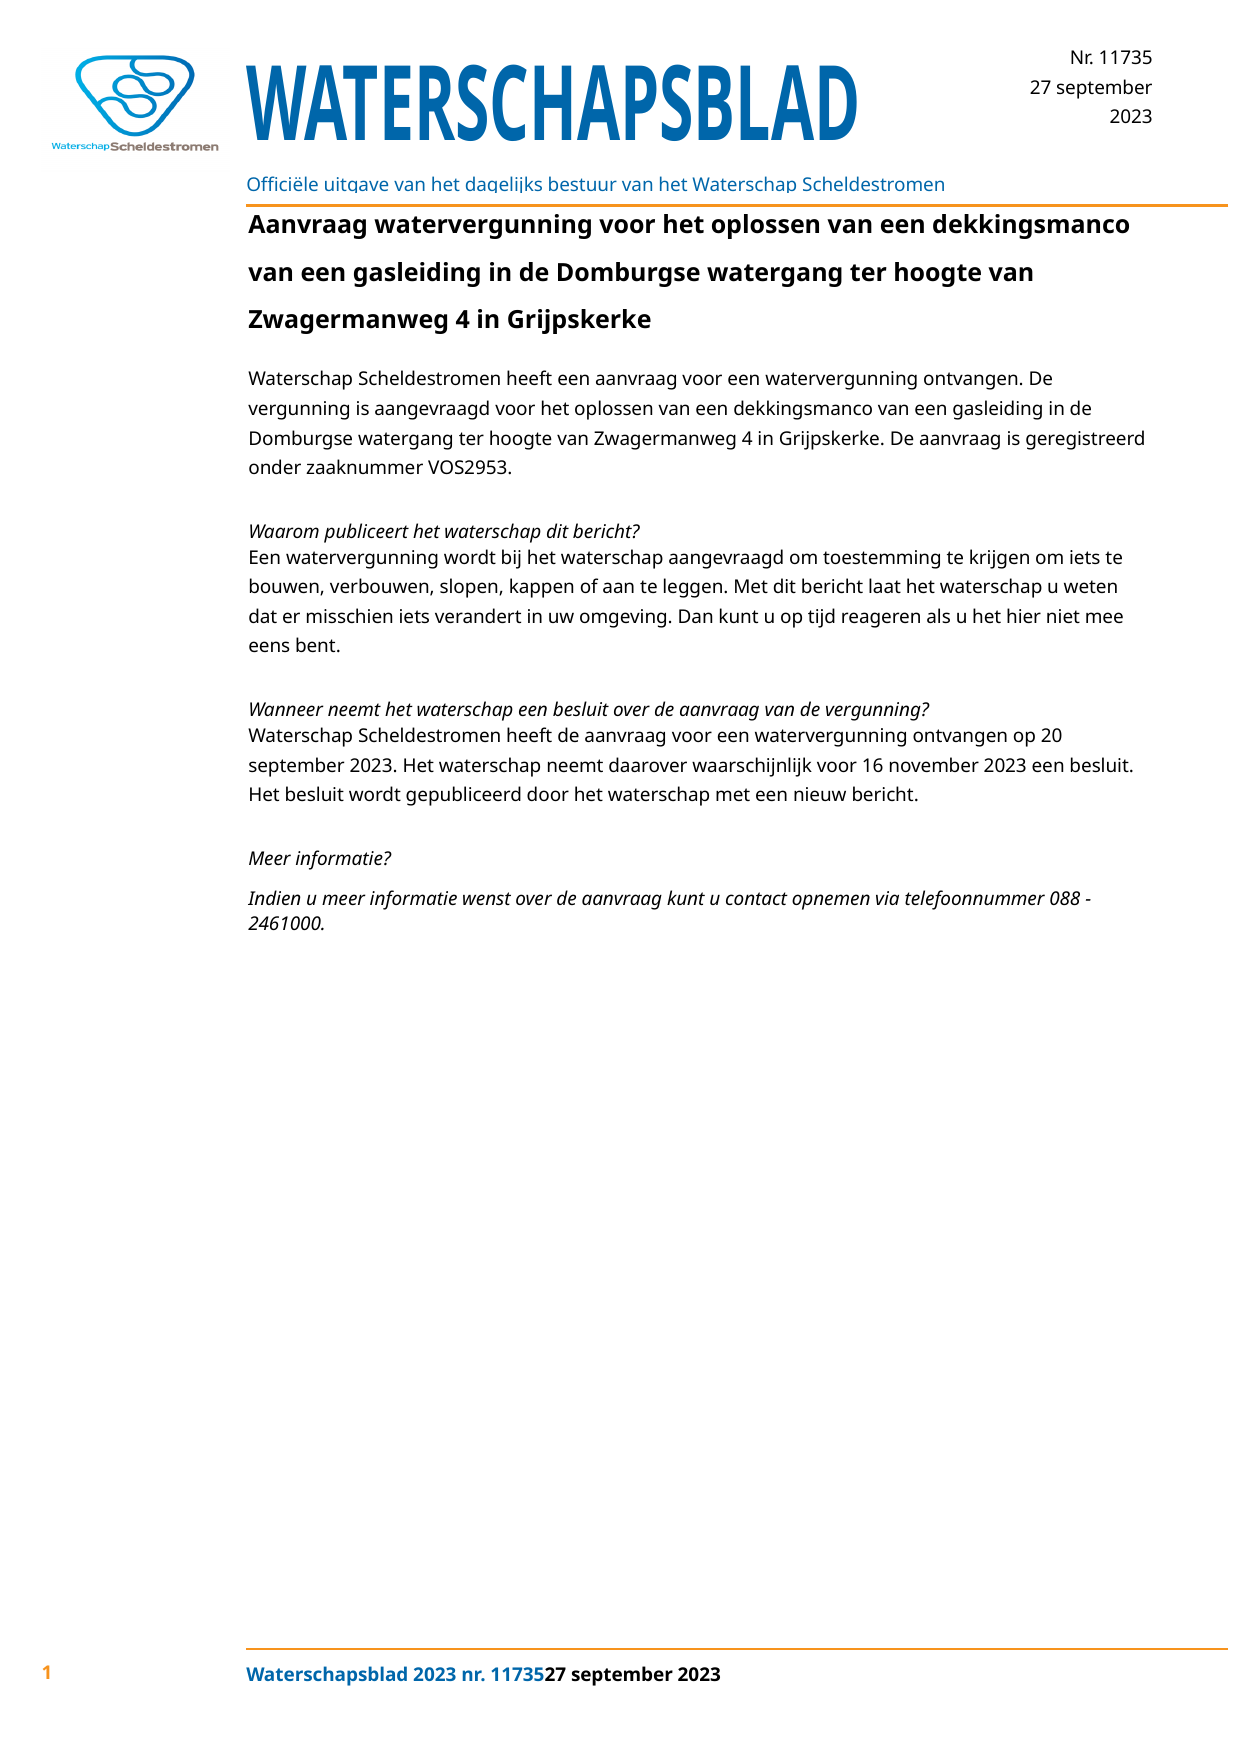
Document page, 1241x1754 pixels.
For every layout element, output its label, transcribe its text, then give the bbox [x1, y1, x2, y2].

text Meer informatie? [248, 846, 1152, 871]
picture [41, 47, 231, 172]
text Waterschap Scheldestromen heeft een aanvraag voor een watervergunning ontvangen. De vergunning is aangevraagd voor het oplossen van een dekkingsmanco van een gasleiding in de Domburgse watergang ter hoogte van Zwagermanweg 4 in Grijpskerke. De aanvraag is geregistreerd onder zaaknummer VOS2953. [248, 366, 1152, 480]
text Waarom publiceert het waterschap dit bericht? [248, 518, 1152, 544]
text Een watervergunning wordt bij het waterschap aangevraagd om toestemming te krijgen om iets te bouwen, verbouwen, slopen, kappen of aan te leggen. Met dit bericht laat het waterschap u weten dat er misschien iets verandert in uw omgeving. Dan kunt u op tijd reageren als u het hier niet mee eens bent. [248, 544, 1152, 658]
text Waterschap Scheldestromen heeft de aanvraag voor een watervergunning ontvangen op 20 september 2023. Het waterschap neemt daarover waarschijnlijk voor 16 november 2023 een besluit. Het besluit wordt gepubliceerd door het waterschap met een nieuw bericht. [248, 722, 1152, 807]
text Wanneer neemt het waterschap een besluit over de aanvraag van de vergunning? [248, 697, 1152, 722]
text Aanvraag watervergunning voor het oplossen van een dekkingsmanco van een gasleiding in de Domburgse watergang ter hoogte van Zwagermanweg 4 in Grijpskerke [248, 207, 1152, 336]
text Indien u meer informatie wenst over de aanvraag kunt u contact opnemen via telefoonnummer 088 - 2461000. [248, 885, 1152, 936]
